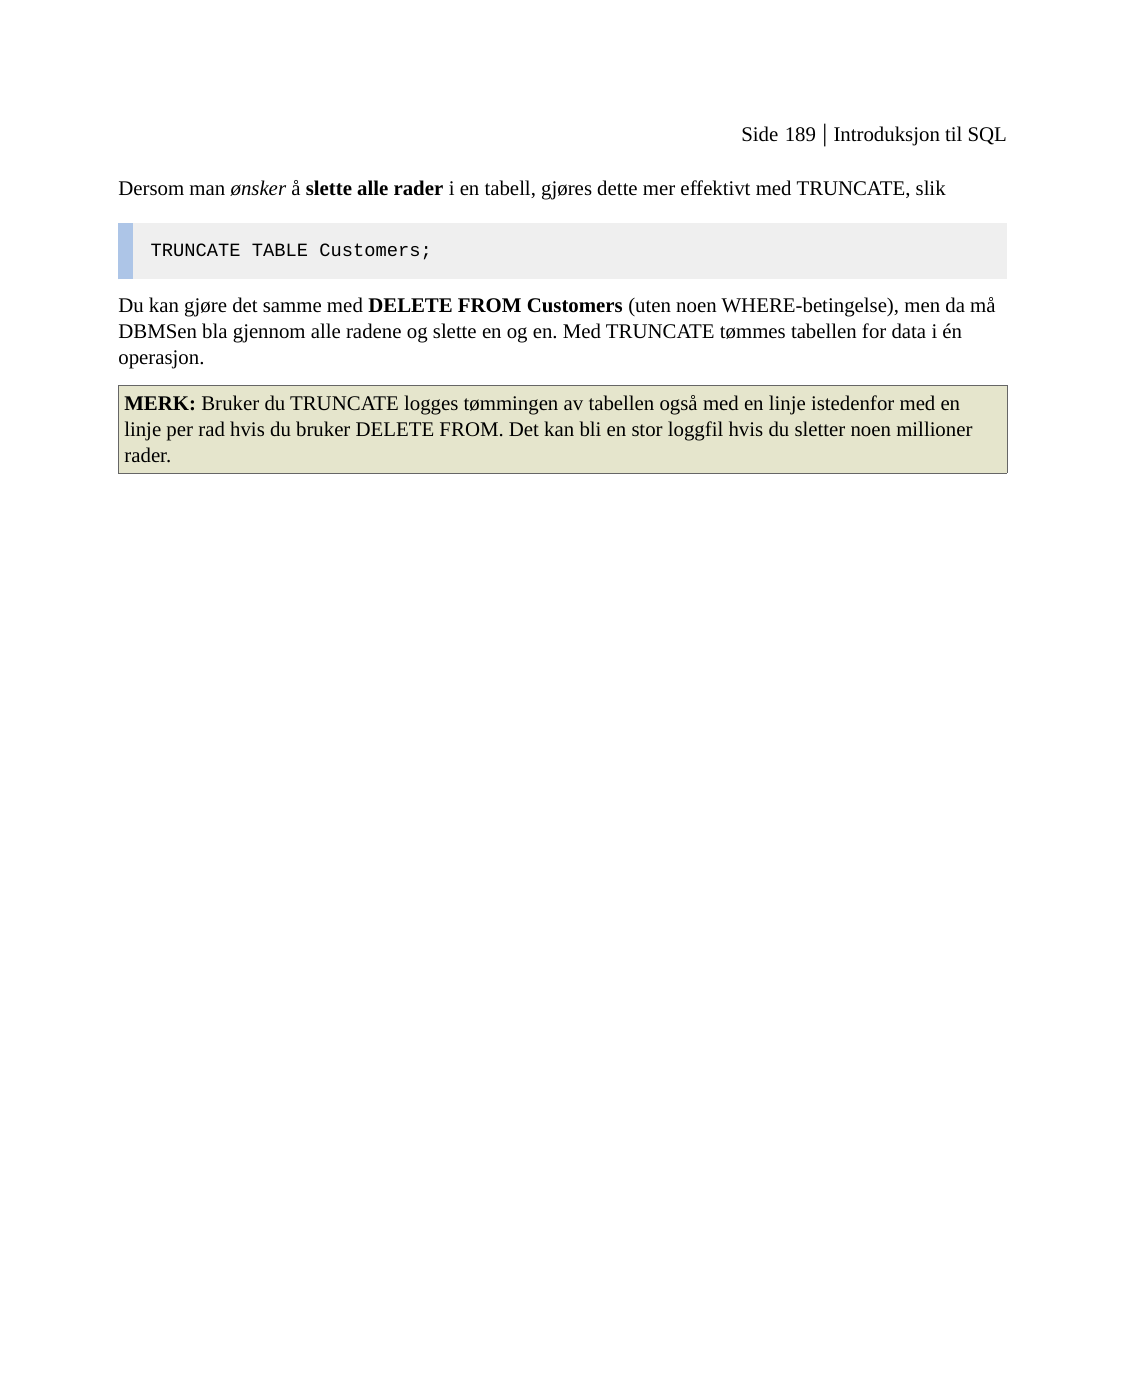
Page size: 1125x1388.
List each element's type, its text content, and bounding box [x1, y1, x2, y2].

text TRUNCATE TABLE Customers; [133, 223, 1007, 279]
text Dersom man ønsker å slette alle rader i en tabell, gjøres dette mer effektivt med TRUNCATE, slik [118, 176, 1007, 200]
text MERK: Bruker du TRUNCATE logges tømmingen av tabellen også med en linje istedenfor med en linje per rad hvis du bruker DELETE FROM. Det kan bli en stor loggfil hvis du sletter noen millioner rader. [119, 386, 1007, 473]
text Du kan gjøre det samme med DELETE FROM Customers (uten noen WHERE-betingelse), men da må DBMSen bla gjennom alle radene og slette en og en. Med TRUNCATE tømmes tabellen for data i én operasjon. [118, 293, 1007, 369]
